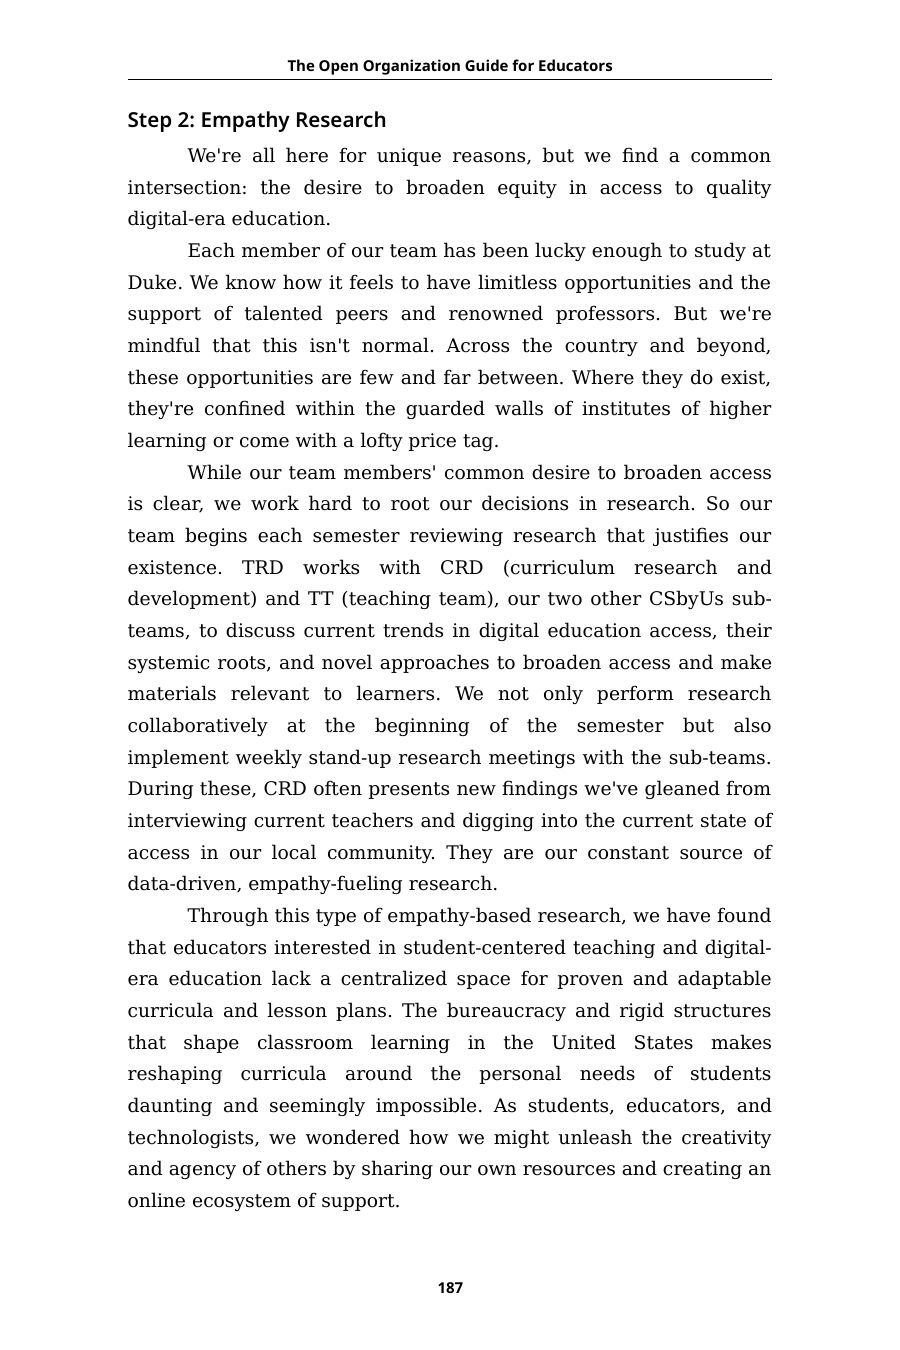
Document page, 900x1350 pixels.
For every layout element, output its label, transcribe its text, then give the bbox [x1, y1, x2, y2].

text While our team members' common desire to broaden access is clear, we work hard to root our decisions in research. So our team begins each semester reviewing research that justifies our existence. TRD works with CRD (curriculum research and development) and TT (teaching team), our two other CSbyUs sub-teams, to discuss current trends in digital education access, their systemic roots, and novel approaches to broaden access and make materials relevant to learners. We not only perform research collaboratively at the beginning of the semester but also implement weekly stand-up research meetings with the sub-teams. During these, CRD often presents new findings we've gleaned from interviewing current teachers and digging into the current state of access in our local community. They are our constant source of data-driven, empathy-fueling research. [127, 462, 772, 895]
subtitle Step 2: Empathy Research [127, 109, 772, 133]
text Each member of our team has been lucky enough to study at Duke. We know how it feels to have limitless opportunities and the support of talented peers and renowned professors. But we're mindful that this isn't normal. Across the country and beyond, these opportunities are few and far between. Where they do exist, they're confined within the guarded walls of institutes of higher learning or come with a lofty price tag. [127, 240, 772, 452]
text We're all here for unique reasons, but we find a common intersection: the desire to broaden equity in access to quality digital-era education. [127, 145, 772, 230]
text Through this type of empathy-based research, we have found that educators interested in student-centered teaching and digital-era education lack a centralized space for proven and adaptable curricula and lesson plans. The bureaucracy and rigid structures that shape classroom learning in the United States makes reshaping curricula around the personal needs of students daunting and seemingly impossible. As students, educators, and technologists, we wondered how we might unleash the creativity and agency of others by sharing our own resources and creating an online ecosystem of support. [127, 905, 772, 1212]
